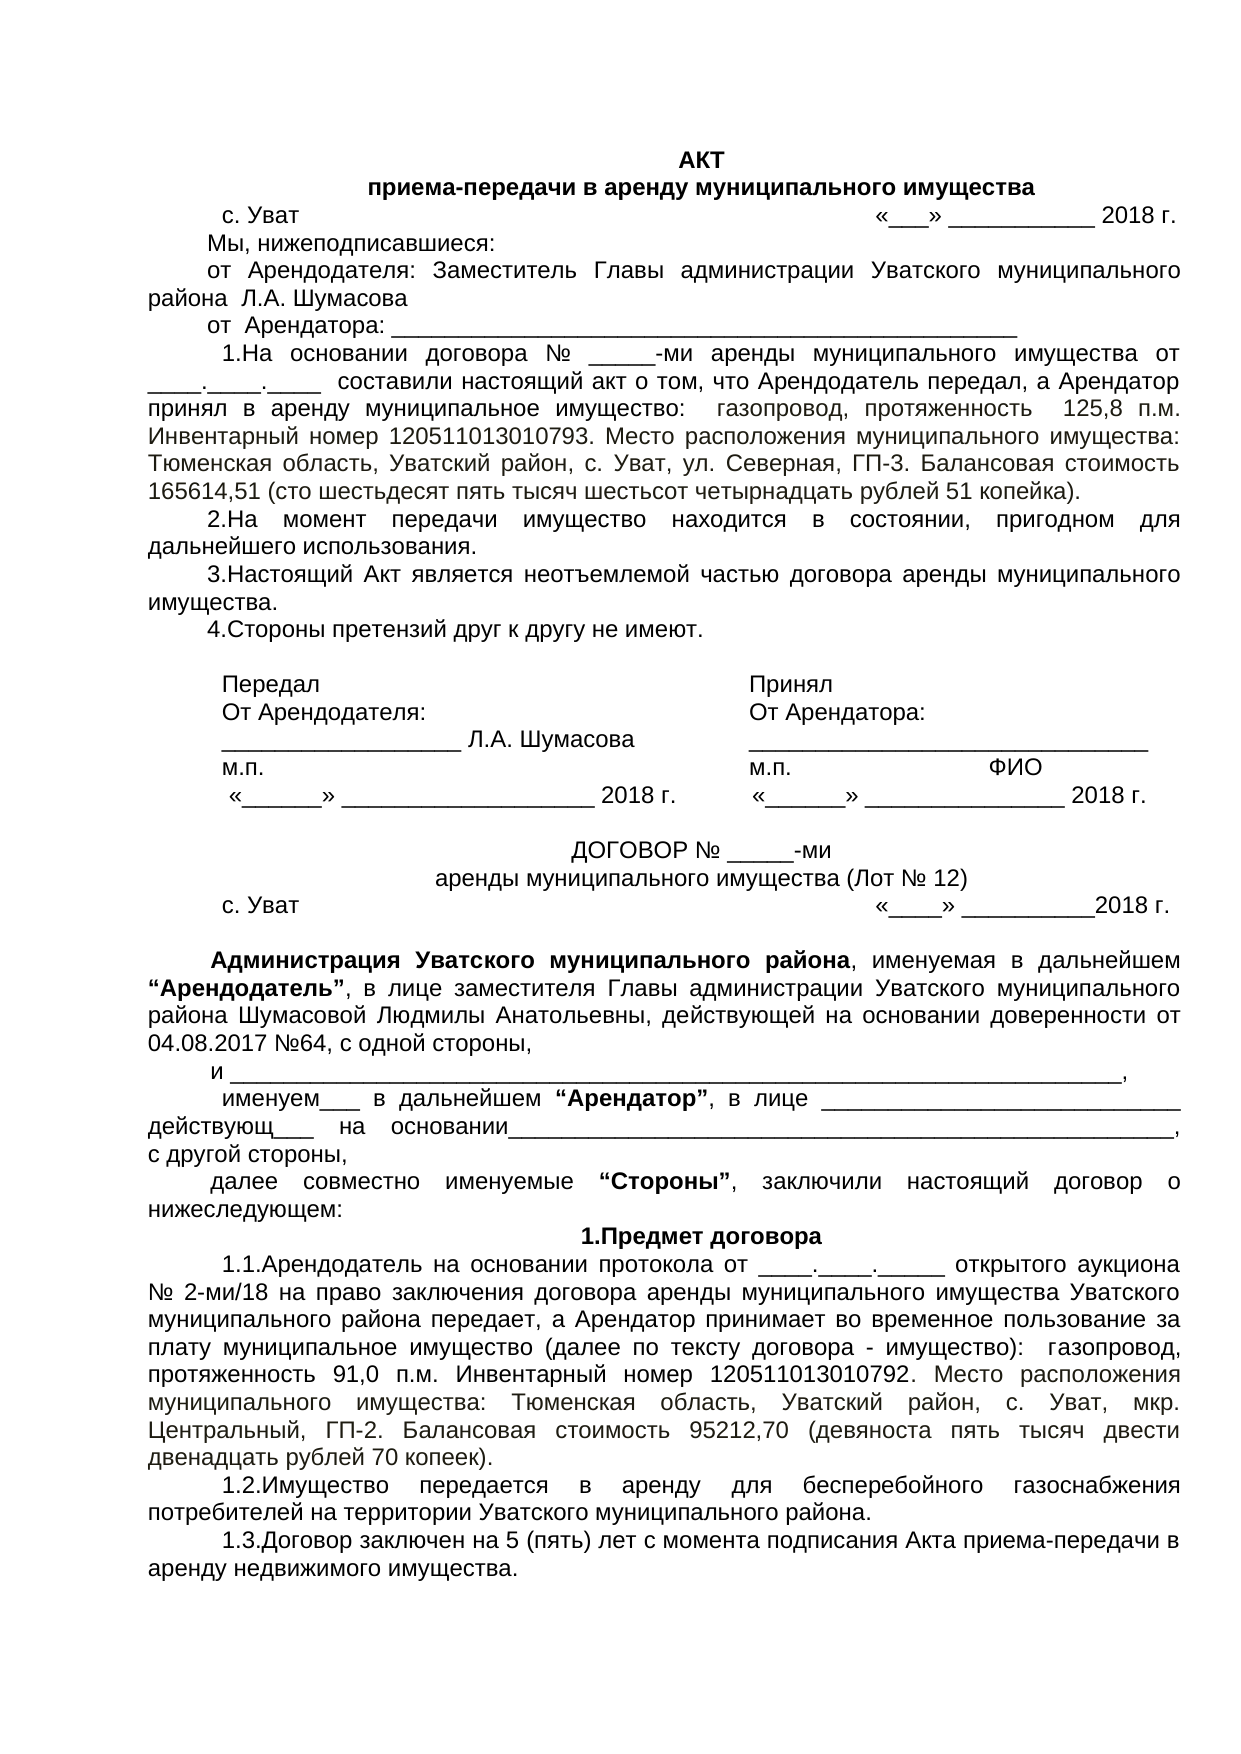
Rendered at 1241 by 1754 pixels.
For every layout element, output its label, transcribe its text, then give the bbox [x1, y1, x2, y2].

text Администрация Уватского муниципального района, именуемая в дальнейшем “Арендодатель”, в лице заместителя Главы администрации Уватского муниципального района Шумасовой Людмилы Анатольевны, действующей на основании доверенности от 04.08.2017 №64, с одной стороны, [148, 946, 1181, 1057]
table_header Передал От Арендодателя: __________________ Л.А. Шумасова м.п. [136, 670, 663, 781]
text 3.Настоящий Акт является неотъемлемой частью договора аренды муниципального имущества. [148, 560, 1181, 615]
text 4.Стороны претензий друг к другу не имеют. [148, 615, 1181, 643]
text ДОГОВОР № _____-ми [148, 836, 1181, 863]
text аренды муниципального имущества (Лот № 12) [148, 863, 1181, 891]
text 1.На основании договора № _____-ми аренды муниципального имущества от ____.____.____ составили настоящий акт о том, что Арендодатель передал, а Арендатор принял в аренду муниципальное имущество: газопровод, протяженность 125,8 п.м. Инвентарный номер 120511013010793. Место расположения муниципального имущества: Тюменская область, Уватский район, с. Уват, ул. Северная, ГП-3. Балансовая стоимость 165614,51 (сто шестьдесят пять тысяч шестьсот четырнадцать рублей 51 копейка). [148, 339, 1181, 504]
text с. Уват «____» __________2018 г. [148, 891, 1181, 919]
text 1.1.Арендодатель на основании протокола от ____.____._____ открытого аукциона № 2-ми/18 на право заключения договора аренды муниципального имущества Уватского муниципального района передает, а Арендатор принимает во временное пользование за плату муниципальное имущество (далее по тексту договора - имущество): газопровод, протяженность 91,0 п.м. Инвентарный номер 120511013010792. Место расположения муниципального имущества: Тюменская область, Уватский район, с. Уват, мкр. Центральный, ГП-2. Балансовая стоимость 95212,70 (девяноста пять тысяч двести двенадцать рублей 70 копеек). [148, 1250, 1181, 1471]
text 1.2.Имущество передается в аренду для бесперебойного газоснабжения потребителей на территории Уватского муниципального района. [148, 1471, 1181, 1526]
text АКТ [148, 146, 1181, 173]
text 2.На момент передачи имущество находится в состоянии, пригодном для дальнейшего использования. [148, 504, 1181, 560]
text 1.3.Договор заключен на 5 (пять) лет с момента подписания Акта приема-передачи в аренду недвижимого имущества. [148, 1526, 1181, 1581]
text приема-передачи в аренду муниципального имущества [148, 173, 1181, 201]
text от Арендатора: _______________________________________________ [148, 311, 1181, 339]
text 1.Предмет договора [148, 1222, 1181, 1250]
table_header Принял От Арендатора: ______________________________ м.п. ФИО [663, 670, 1162, 781]
text от Арендодателя: Заместитель Главы администрации Уватского муниципального района Л.А. Шумасова [148, 256, 1181, 311]
text и ___________________________________________________________________, [148, 1057, 1181, 1084]
text далее совместно именуемые “Стороны”, заключили настоящий договор о нижеследующем: [148, 1167, 1181, 1222]
text Мы, нижеподписавшиеся: [148, 228, 1181, 256]
text именуем___ в дальнейшем “Арендатор”, в лице ___________________________ действующ___ на основании__________________________________________________, с другой стороны, [148, 1084, 1181, 1167]
text «______» ___________________ 2018 г. «______» _______________ 2018 г. [148, 781, 1181, 808]
text с. Уват «___» ___________ 2018 г. [148, 201, 1181, 228]
